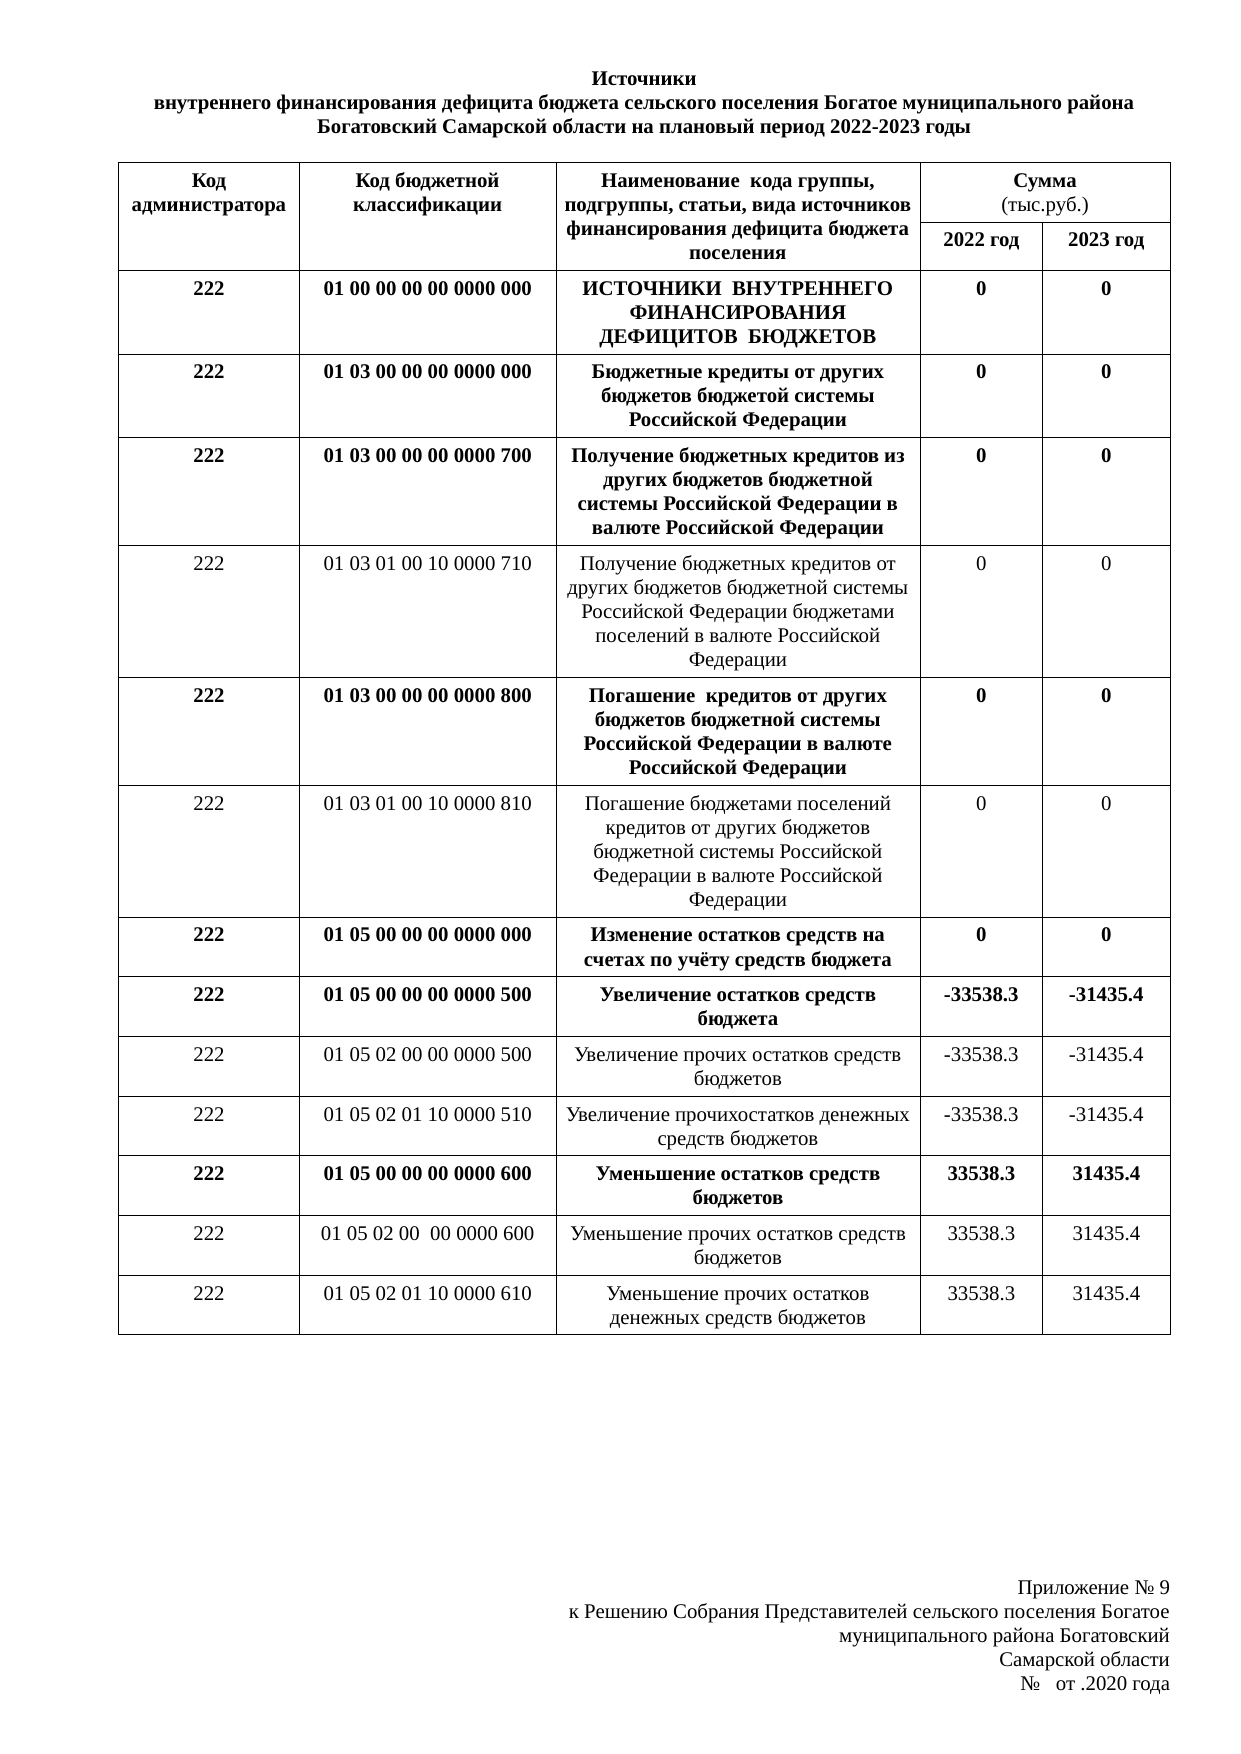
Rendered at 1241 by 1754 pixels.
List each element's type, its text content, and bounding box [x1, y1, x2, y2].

table_cell Уменьшение остатков средств бюджетов [557, 1156, 920, 1215]
table_cell 222 [119, 1037, 299, 1096]
table_cell 01 05 02 00 00 0000 500 [300, 1037, 556, 1096]
text внутреннего финансирования дефицита бюджета сельского поселения Богатое муниципального района Богатовский Самарской области на плановый период 2022-2023 годы [118, 90, 1170, 138]
table_cell 222 [119, 1276, 299, 1334]
table_cell 01 03 01 00 10 0000 810 [300, 786, 556, 917]
table_header Наименование кода группы, подгруппы, статьи, вида источников финансирования дефицита бюджета поселения [557, 163, 920, 270]
table_cell Погашение бюджетами поселений кредитов от других бюджетов бюджетной системы Российской Федерации в валюте Российской Федерации [557, 786, 920, 917]
table_cell 222 [119, 918, 299, 976]
table_cell 0 [921, 918, 1042, 976]
table_cell 222 [119, 546, 299, 677]
text Источники [118, 66, 1170, 90]
table_cell 222 [119, 1097, 299, 1155]
text № от .2020 года [118, 1671, 1170, 1695]
table_cell 01 03 01 00 10 0000 710 [300, 546, 556, 677]
table_cell Уменьшение прочих остатков средств бюджетов [557, 1216, 920, 1275]
table_cell 01 03 00 00 00 0000 700 [300, 438, 556, 545]
table_cell 0 [921, 546, 1042, 677]
table_cell -33538,3 [921, 977, 1042, 1036]
table_cell 0 [1043, 271, 1170, 353]
table_cell 0 [1043, 918, 1170, 976]
table_cell 2022 год [921, 223, 1042, 270]
table_cell Получение бюджетных кредитов от других бюджетов бюджетной системы Российской Федерации бюджетами поселений в валюте Российской Федерации [557, 546, 920, 677]
table_cell 0 [921, 271, 1042, 353]
table_cell 31435,4 [1043, 1276, 1170, 1334]
table_cell 01 05 00 00 00 0000 000 [300, 918, 556, 976]
table_cell 222 [119, 678, 299, 785]
table_cell 0 [1043, 678, 1170, 785]
table_cell Изменение остатков средств на счетах по учёту средств бюджета [557, 918, 920, 976]
table_cell -33538,3 [921, 1037, 1042, 1096]
table_cell Получение бюджетных кредитов из других бюджетов бюджетной системы Российской Федерации в валюте Российской Федерации [557, 438, 920, 545]
table_cell 01 05 02 01 10 0000 510 [300, 1097, 556, 1155]
table_cell 01 05 00 00 00 0000 600 [300, 1156, 556, 1215]
table_cell 0 [921, 355, 1042, 437]
table_cell 222 [119, 355, 299, 437]
table_cell 0 [921, 786, 1042, 917]
text Приложение № 9 [118, 1575, 1170, 1599]
table_cell 31435,4 [1043, 1156, 1170, 1215]
table_cell 33538,3 [921, 1276, 1042, 1334]
table_cell 33538,3 [921, 1216, 1042, 1275]
table_cell 0 [1043, 438, 1170, 545]
table_cell 0 [1043, 786, 1170, 917]
table_cell 0 [1043, 355, 1170, 437]
table_cell 01 03 00 00 00 0000 000 [300, 355, 556, 437]
table_cell 01 00 00 00 00 0000 000 [300, 271, 556, 353]
table_cell 222 [119, 1216, 299, 1275]
table_cell 222 [119, 977, 299, 1036]
table_cell Бюджетные кредиты от других бюджетов бюджетой системы Российской Федерации [557, 355, 920, 437]
table_cell 2023 год [1043, 223, 1170, 270]
table_cell Увеличение остатков средств бюджета [557, 977, 920, 1036]
table_cell 01 05 02 01 10 0000 610 [300, 1276, 556, 1334]
table_cell 01 03 00 00 00 0000 800 [300, 678, 556, 785]
text муниципального района Богатовский [118, 1623, 1170, 1647]
table_cell 33538,3 [921, 1156, 1042, 1215]
table_cell 01 05 02 00 00 0000 600 [300, 1216, 556, 1275]
table_cell 222 [119, 1156, 299, 1215]
table_cell 0 [1043, 546, 1170, 677]
text Самарской области [118, 1647, 1170, 1671]
table_cell -31435,4 [1043, 977, 1170, 1036]
table_cell Увеличение прочихостатков денежных средств бюджетов [557, 1097, 920, 1155]
table_cell Уменьшение прочих остатков денежных средств бюджетов [557, 1276, 920, 1334]
table_cell -33538,3 [921, 1097, 1042, 1155]
table_cell 222 [119, 438, 299, 545]
table_cell Погашение кредитов от других бюджетов бюджетной системы Российской Федерации в валюте Российской Федерации [557, 678, 920, 785]
table_cell -31435,4 [1043, 1097, 1170, 1155]
table_cell 0 [921, 438, 1042, 545]
table_header Сумма (тыс.руб.) [921, 163, 1170, 222]
table_cell ИСТОЧНИКИ ВНУТРЕННЕГО ФИНАНСИРОВАНИЯ ДЕФИЦИТОВ БЮДЖЕТОВ [557, 271, 920, 353]
table_header Код администратора [119, 163, 299, 270]
table_cell -31435,4 [1043, 1037, 1170, 1096]
table_header Код бюджетной классификации [300, 163, 556, 270]
table_cell 222 [119, 786, 299, 917]
table_cell 01 05 00 00 00 0000 500 [300, 977, 556, 1036]
table_cell Увеличение прочих остатков средств бюджетов [557, 1037, 920, 1096]
table_cell 31435,4 [1043, 1216, 1170, 1275]
table_cell 222 [119, 271, 299, 353]
text к Решению Собрания Представителей сельского поселения Богатое [118, 1599, 1170, 1623]
table_cell 0 [921, 678, 1042, 785]
